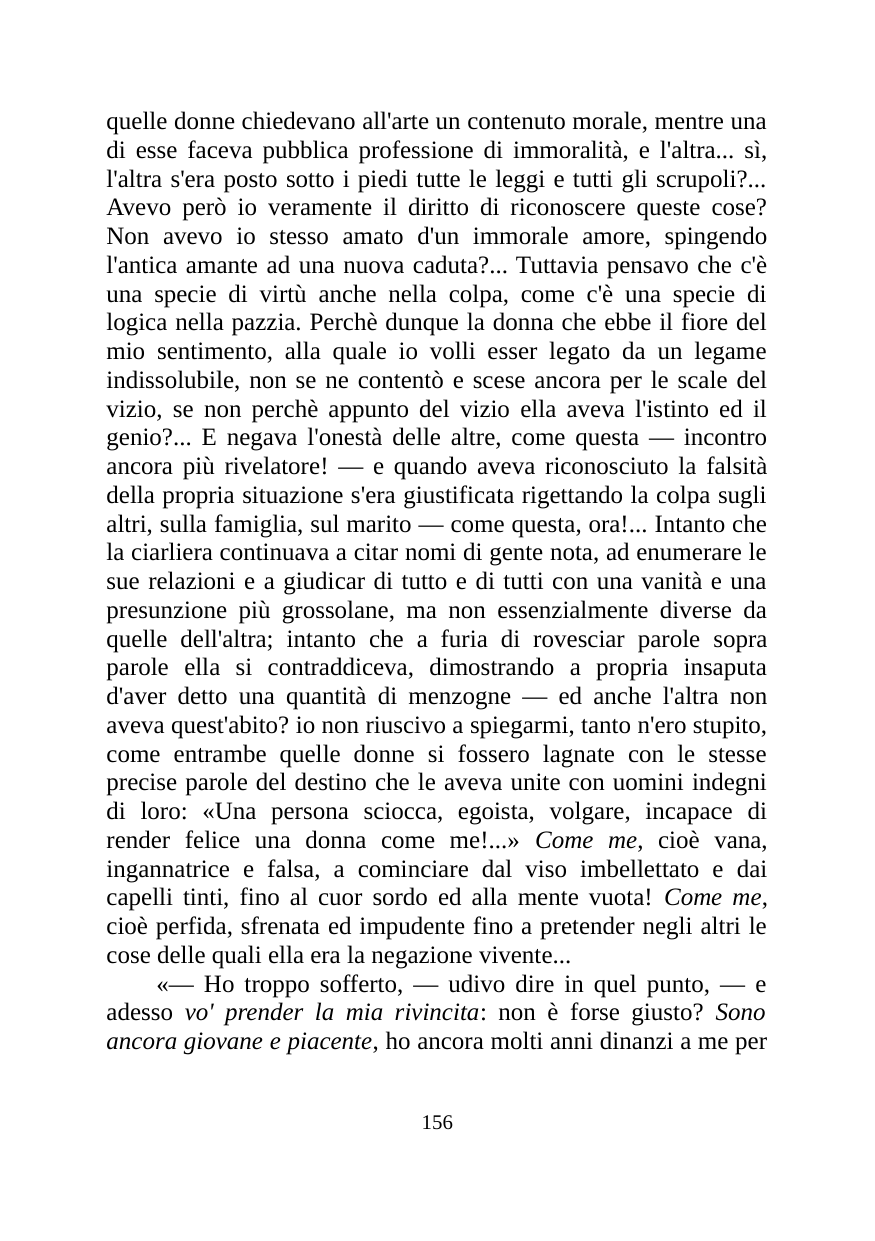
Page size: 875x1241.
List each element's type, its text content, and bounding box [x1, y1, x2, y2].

text «― Ho troppo sofferto, ― udivo dire in quel punto, ― e adesso vo' prender la mia rivincita: non è forse giusto? Sono ancora giovane e piacente, ho ancora molti anni dinanzi a me per [106, 969, 768, 1055]
text quelle donne chiedevano all'arte un contenuto morale, mentre una di esse faceva pubblica professione di immoralità, e l'altra... sì, l'altra s'era posto sotto i piedi tutte le leggi e tutti gli scrupoli?... Avevo però io veramente il diritto di riconoscere queste cose? Non avevo io stesso amato d'un immorale amore, spingendo l'antica amante ad una nuova caduta?... Tuttavia pensavo che c'è una specie di virtù anche nella colpa, come c'è una specie di logica nella pazzia. Perchè dunque la donna che ebbe il fiore del mio sentimento, alla quale io volli esser legato da un legame indissolubile, non se ne contentò e scese ancora per le scale del vizio, se non perchè appunto del vizio ella aveva l'istinto ed il genio?... E negava l'onestà delle altre, come questa ― incontro ancora più rivelatore! ― e quando aveva riconosciuto la falsità della propria situazione s'era giustificata rigettando la colpa sugli altri, sulla famiglia, sul marito ― come questa, ora!... Intanto che la ciarliera continuava a citar nomi di gente nota, ad enumerare le sue relazioni e a giudicar di tutto e di tutti con una vanità e una presunzione più grossolane, ma non essenzialmente diverse da quelle dell'altra; intanto che a furia di rovesciar parole sopra parole ella si contraddiceva, dimostrando a propria insaputa d'aver detto una quantità di menzogne ― ed anche l'altra non aveva quest'abito? io non riuscivo a spiegarmi, tanto n'ero stupito, come entrambe quelle donne si fossero lagnate con le stesse precise parole del destino che le aveva unite con uomini indegni di loro: «Una persona sciocca, egoista, volgare, incapace di render felice una donna come me!...» Come me, cioè vana, ingannatrice e falsa, a cominciare dal viso imbellettato e dai capelli tinti, fino al cuor sordo ed alla mente vuota! Come me, cioè perfida, sfrenata ed impudente fino a pretender negli altri le cose delle quali ella era la negazione vivente... [106, 106, 768, 969]
